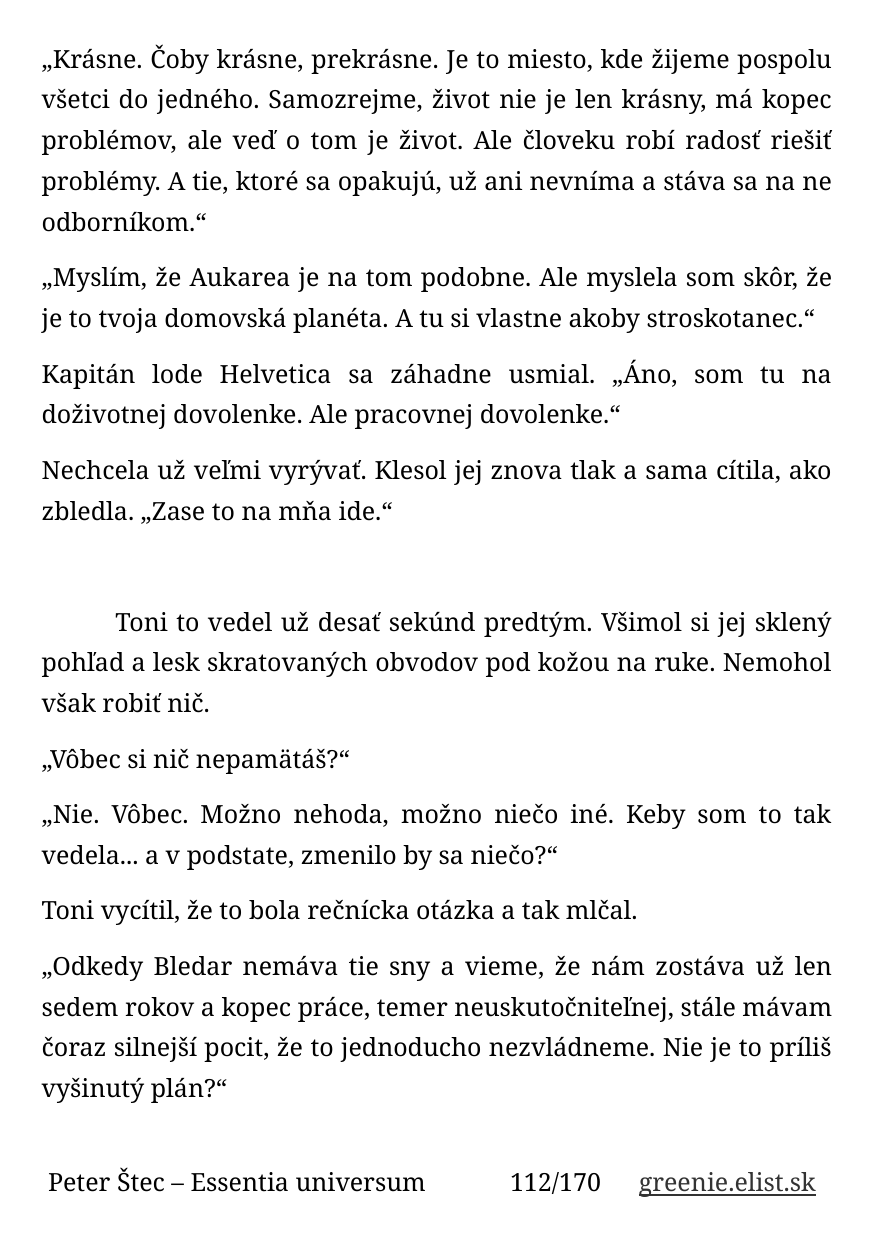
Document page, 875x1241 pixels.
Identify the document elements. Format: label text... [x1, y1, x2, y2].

text „Nie. Vôbec. Možno nehoda, možno niečo iné. Keby som to tak vedela... a v podstate, zmenilo by sa niečo?“ [41, 797, 833, 872]
text Kapitán lode Helvetica sa záhadne usmial. „Áno, som tu na doživotnej dovolenke. Ale pracovnej dovolenke.“ [41, 356, 833, 431]
text „Krásne. Čoby krásne, prekrásne. Je to miesto, kde žijeme pospolu všetci do jedného. Samozrejme, život nie je len krásny, má kopec problémov, ale veď o tom je život. Ale človeku robí radosť riešiť problémy. A tie, ktoré sa opakujú, už ani nevníma a stáva sa na ne odborníkom.“ [41, 41, 833, 239]
text „Vôbec si nič nepamätáš?“ [41, 741, 833, 775]
text „Myslím, že Aukarea je na tom podobne. Ale myslela som skôr, že je to tvoja domovská planéta. A tu si vlastne akoby stroskotanec.“ [41, 260, 833, 335]
text Toni to vedel už desať sekúnd predtým. Všimol si jej sklený pohľad a lesk skratovaných obvodov pod kožou na ruke. Nemohol však robiť nič. [41, 604, 833, 720]
text Toni vycítil, že to bola rečnícka otázka a tak mlčal. [41, 893, 833, 927]
text Nechcela už veľmi vyrývať. Klesol jej znova tlak a sama cítila, ako zbledla. „Zase to na mňa ide.“ [41, 453, 833, 527]
text „Odkedy Bledar nemáva tie sny a vieme, že nám zostáva už len sedem rokov a kopec práce, temer neuskutočniteľnej, stále mávam čoraz silnejší pocit, že to jednoducho nezvládneme. Nie je to príliš vyšinutý plán?“ [41, 948, 833, 1105]
